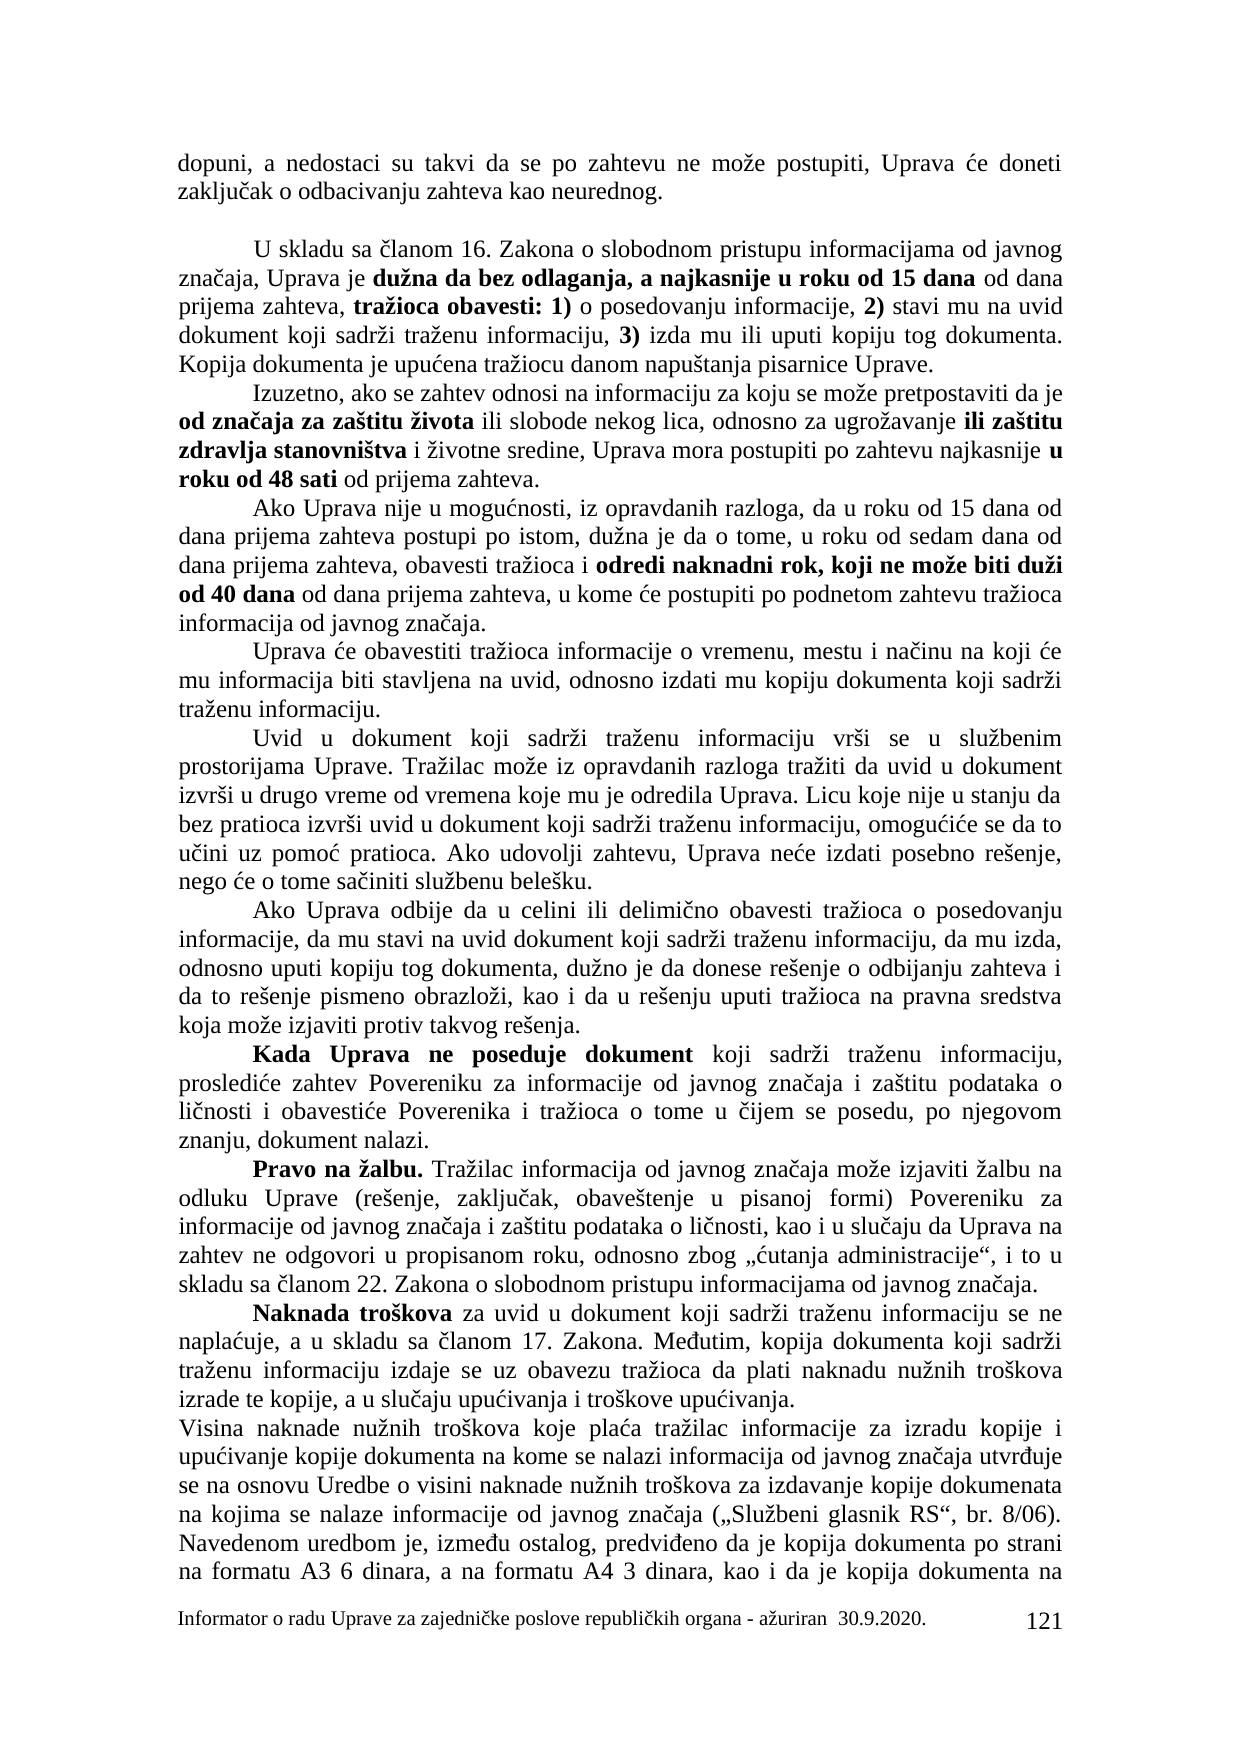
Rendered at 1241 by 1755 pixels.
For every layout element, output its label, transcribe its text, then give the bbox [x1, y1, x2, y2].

text Ako Uprava nije u mogućnosti, iz opravdanih razloga, da u roku od 15 dana od dana prijema zahteva postupi po istom, dužna je da o tome, u roku od sedam dana od dana prijema zahteva, obavesti tražioca i odredi naknadni rok, koji ne može biti duži od 40 dana od dana prijema zahteva, u kome će postupiti po podnetom zahtevu tražioca informacija od javnog značaja. [178, 493, 1063, 636]
text Ako Uprava odbije da u celini ili delimično obavesti tražioca o posedovanju informacije, da mu stavi na uvid dokument koji sadrži traženu informaciju, da mu izda, odnosno uputi kopiju tog dokumenta, dužno je da donese rešenje o odbijanju zahteva i da to rešenje pismeno obrazloži, kao i da u rešenju uputi tražioca na pravna sredstva koja može izjaviti protiv takvog rešenja. [178, 895, 1063, 1039]
text Visina naknade nužnih troškova koje plaća tražilac informacije za izradu kopije i upućivanje kopije dokumenta na kome se nalazi informacija od javnog značaja utvrđuje se na osnovu Uredbe o visini naknade nužnih troškova za izdavanje kopije dokumenata na kojima se nalaze informacije od javnog značaja („Službeni glasnik RS“, br. 8/06). Navedenom uredbom je, između ostalog, predviđeno da je kopija dokumenta po strani na formatu A3 6 dinara, a na formatu A4 3 dinara, kao i da je kopija dokumenta na [178, 1413, 1063, 1585]
text Uprava će obavestiti tražioca informacije o vremenu, mestu i načinu na koji će mu informacija biti stavlјena na uvid, odnosno izdati mu kopiju dokumenta koji sadrži traženu informaciju. [178, 636, 1063, 723]
text Pravo na žalbu. Tražilac informacija od javnog značaja može izjaviti žalbu na odluku Uprave (rešenje, zaklјučak, obaveštenje u pisanoj formi) Povereniku za informacije od javnog značaja i zaštitu podataka o ličnosti, kao i u slučaju da Uprava na zahtev ne odgovori u propisanom roku, odnosno zbog „ćutanja administracije“, i to u skladu sa članom 22. Zakona o slobodnom pristupu informacijama od javnog značaja. [178, 1154, 1063, 1298]
text Izuzetno, ako se zahtev odnosi na informaciju za koju se može pretpostaviti da je od značaja za zaštitu života ili slobode nekog lica, odnosno za ugrožavanje ili zaštitu zdravlјa stanovništva i životne sredine, Uprava mora postupiti po zahtevu najkasnije u roku od 48 sati od prijema zahteva. [178, 378, 1063, 493]
text Kada Uprava ne poseduje dokument koji sadrži traženu informaciju, proslediće zahtev Povereniku za informacije od javnog značaja i zaštitu podataka o ličnosti i obavestiće Poverenika i tražioca o tome u čijem se posedu, po njegovom znanju, dokument nalazi. [178, 1039, 1063, 1154]
text Naknada troškova za uvid u dokument koji sadrži traženu informaciju se ne naplaćuje, a u skladu sa članom 17. Zakona. Međutim, kopija dokumenta koji sadrži traženu informaciju izdaje se uz obavezu tražioca da plati naknadu nužnih troškova izrade te kopije, a u slučaju upućivanja i troškove upućivanja. [178, 1298, 1063, 1413]
text Uvid u dokument koji sadrži traženu informaciju vrši se u službenim prostorijama Uprave. Tražilac može iz opravdanih razloga tražiti da uvid u dokument izvrši u drugo vreme od vremena koje mu je odredila Uprava. Licu koje nije u stanju da bez pratioca izvrši uvid u dokument koji sadrži traženu informaciju, omogućiće se da to učini uz pomoć pratioca. Ako udovolјi zahtevu, Uprava neće izdati posebno rešenje, nego će o tome sačiniti službenu belešku. [178, 723, 1063, 895]
text dopuni, a nedostaci su takvi da se po zahtevu ne može postupiti, Uprava će doneti zaklјučak o odbacivanju zahteva kao neurednog. [177, 148, 1063, 205]
text U skladu sa članom 16. Zakona o slobodnom pristupu informacijama od javnog značaja, Uprava je dužna da bez odlaganja, a najkasnije u roku od 15 dana od dana prijema zahteva, tražioca obavesti: 1) o posedovanju informacije, 2) stavi mu na uvid dokument koji sadrži traženu informaciju, 3) izda mu ili uputi kopiju tog dokumenta. Kopija dokumenta je upućena tražiocu danom napuštanja pisarnice Uprave. [178, 234, 1063, 378]
